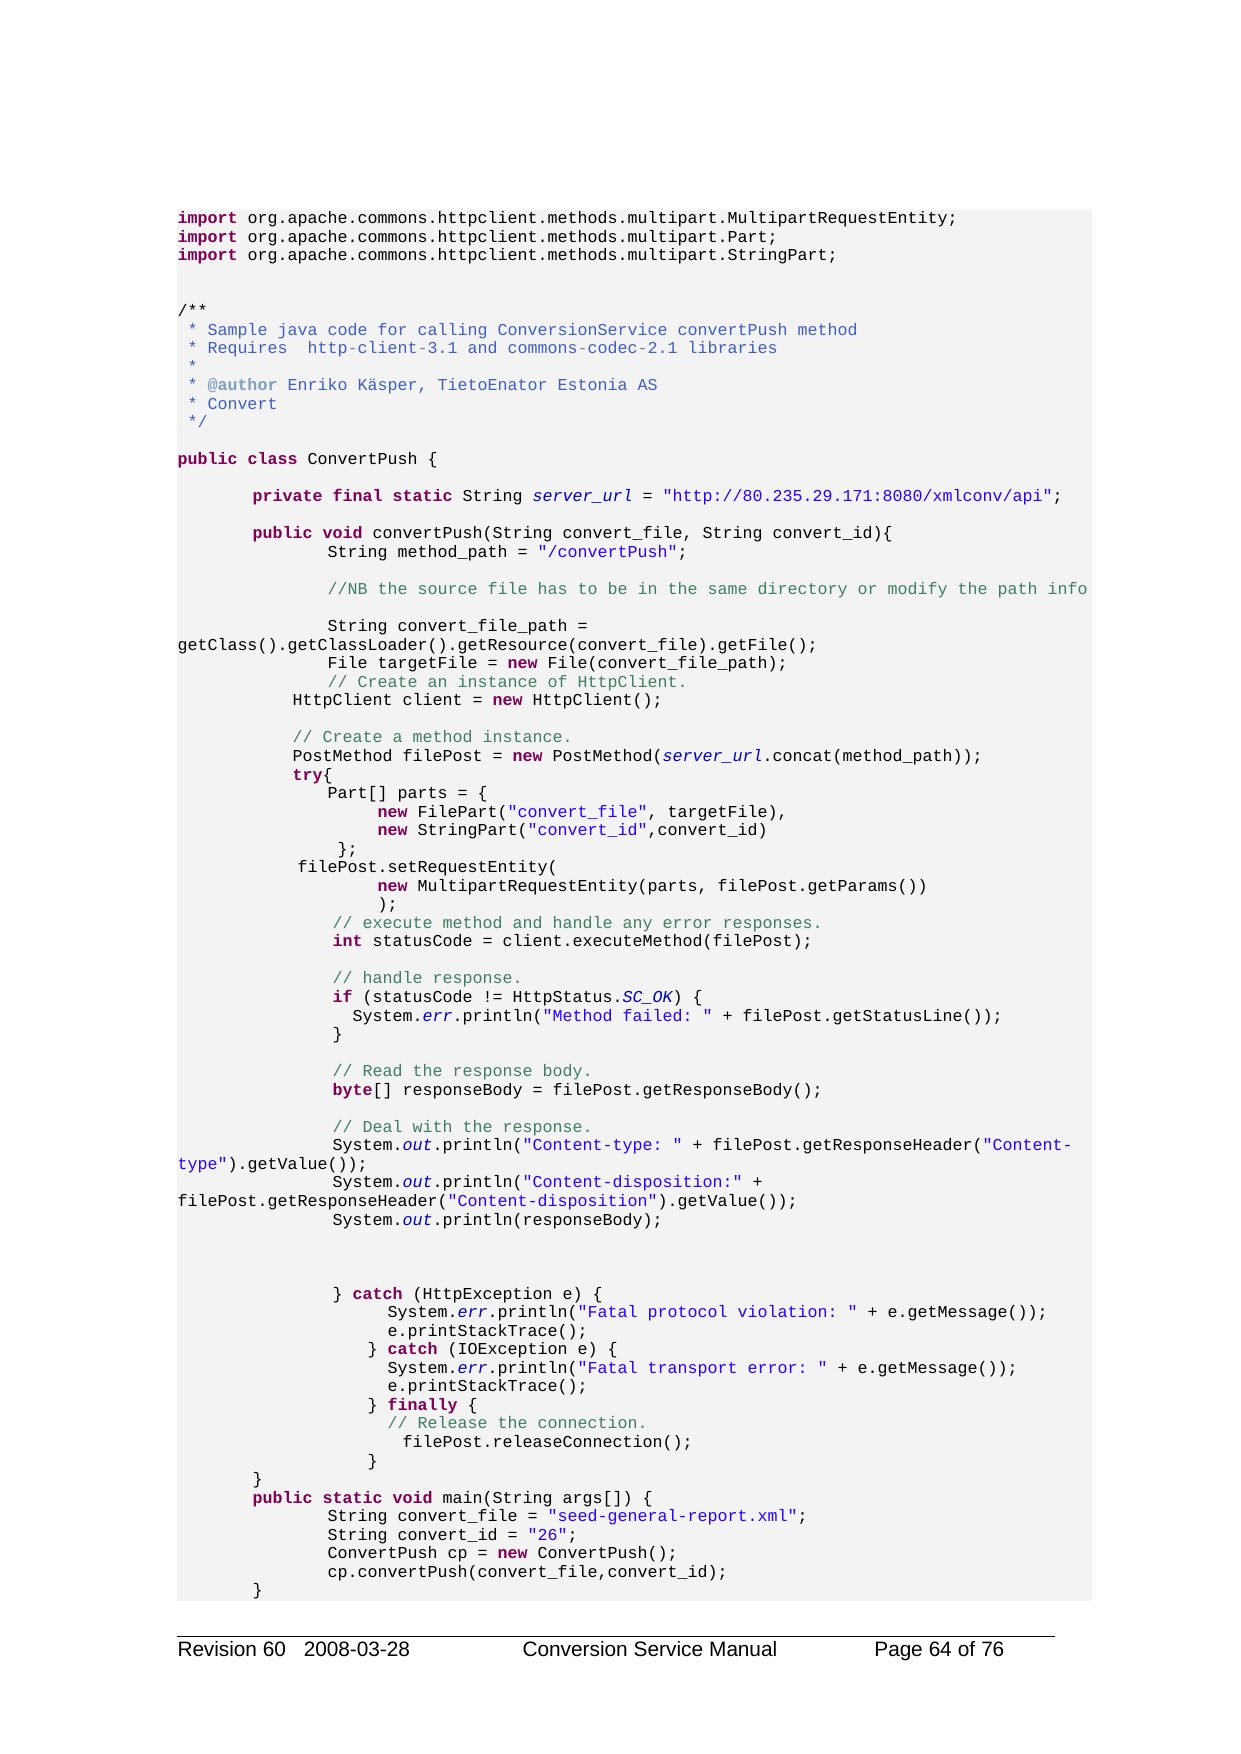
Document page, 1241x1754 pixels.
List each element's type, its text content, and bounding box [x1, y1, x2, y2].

list } [177, 1452, 1092, 1471]
list System.err.println("Fatal protocol violation: " + e.getMessage()); [177, 1304, 1092, 1323]
list * @author Enriko Käsper, TietoEnator Estonia AS [177, 377, 1092, 396]
list byte[] responseBody = filePost.getResponseBody(); [177, 1082, 1092, 1100]
list */ [177, 414, 1092, 433]
list int statusCode = client.executeMethod(filePost); [177, 933, 1092, 952]
list * Requires http-client-3.1 and commons-codec-2.1 libraries [177, 340, 1092, 358]
list public class ConvertPush { [177, 451, 1092, 470]
list // execute method and handle any error responses. [177, 915, 1092, 933]
list try{ [177, 766, 1092, 785]
list } [177, 1582, 1092, 1601]
list * Convert [177, 396, 1092, 414]
list System.out.println("Content-type: " + filePost.getResponseHeader("Content-type").getValue()); [177, 1137, 1092, 1174]
list // Deal with the response. [177, 1119, 1092, 1137]
list new StringPart("convert_id",convert_id) [177, 822, 1092, 841]
list //NB the source file has to be in the same directory or modify the path info [177, 581, 1092, 599]
list Part[] parts = { [177, 785, 1092, 803]
list } finally { [177, 1397, 1092, 1415]
list /** [177, 303, 1092, 321]
list // handle response. [177, 970, 1092, 989]
list * Sample java code for calling ConversionService convertPush method [177, 321, 1092, 340]
list } catch (HttpException e) { [177, 1286, 1092, 1304]
list new MultipartRequestEntity(parts, filePost.getParams()) [177, 878, 1092, 896]
list import org.apache.commons.httpclient.methods.multipart.StringPart; [177, 247, 1092, 266]
list import org.apache.commons.httpclient.methods.multipart.Part; [177, 229, 1092, 247]
list } catch (IOException e) { [177, 1341, 1092, 1360]
list } [177, 1471, 1092, 1489]
list String convert_file_path = getClass().getClassLoader().getResource(convert_file).getFile(); [177, 618, 1092, 655]
list HttpClient client = new HttpClient(); [177, 692, 1092, 711]
list File targetFile = new File(convert_file_path); [177, 655, 1092, 674]
list ); [177, 896, 1092, 915]
list public void convertPush(String convert_file, String convert_id){ [177, 525, 1092, 544]
list cp.convertPush(convert_file,convert_id); [177, 1564, 1092, 1582]
list * [177, 358, 1092, 377]
list if (statusCode != HttpStatus.SC_OK) { [177, 989, 1092, 1007]
list e.printStackTrace(); [177, 1323, 1092, 1341]
list filePost.setRequestEntity( [177, 859, 1092, 878]
list // Create a method instance. [177, 729, 1092, 748]
list PostMethod filePost = new PostMethod(server_url.concat(method_path)); [177, 748, 1092, 766]
list System.err.println("Method failed: " + filePost.getStatusLine()); [177, 1007, 1092, 1026]
list } [177, 1026, 1092, 1044]
list System.out.println("Content-disposition:" + filePost.getResponseHeader("Content-disposition").getValue()); [177, 1174, 1092, 1211]
list // Release the connection. [177, 1415, 1092, 1434]
list e.printStackTrace(); [177, 1378, 1092, 1397]
list // Read the response body. [177, 1063, 1092, 1082]
list filePost.releaseConnection(); [177, 1434, 1092, 1452]
list }; [177, 841, 1092, 859]
list public static void main(String args[]) { [177, 1489, 1092, 1508]
list private final static String server_url = "http://80.235.29.171:8080/xmlconv/api"; [177, 488, 1092, 507]
list new FilePart("convert_file", targetFile), [177, 803, 1092, 822]
list String convert_id = "26"; [177, 1527, 1092, 1545]
list import org.apache.commons.httpclient.methods.multipart.MultipartRequestEntity; [177, 210, 1092, 229]
list // Create an instance of HttpClient. [177, 674, 1092, 692]
list String convert_file = "seed-general-report.xml"; [177, 1508, 1092, 1527]
list ConvertPush cp = new ConvertPush(); [177, 1545, 1092, 1564]
list System.out.println(responseBody); [177, 1211, 1092, 1230]
list System.err.println("Fatal transport error: " + e.getMessage()); [177, 1360, 1092, 1378]
list String method_path = "/convertPush"; [177, 544, 1092, 562]
